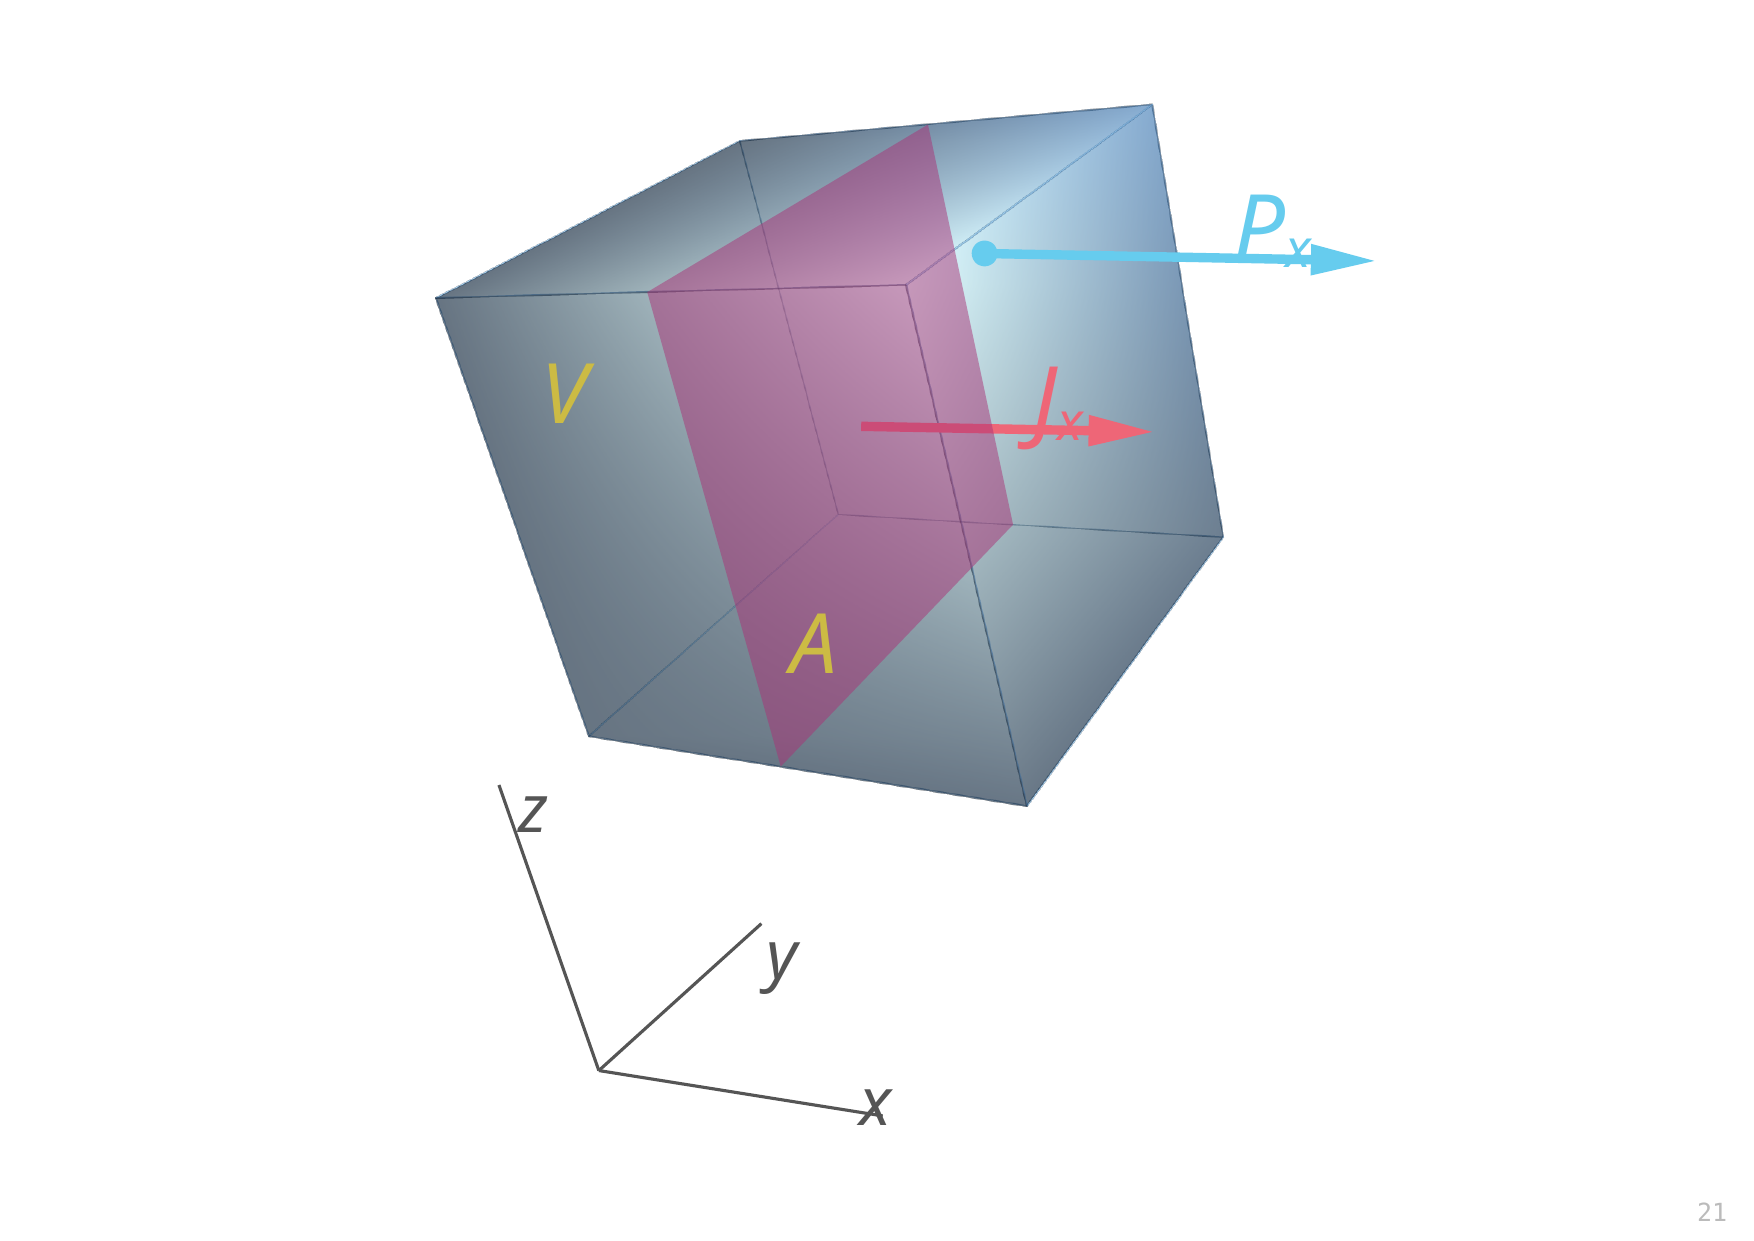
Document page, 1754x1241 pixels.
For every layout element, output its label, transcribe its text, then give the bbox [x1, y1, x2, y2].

text_box Px [1218, 154, 1332, 254]
text_box x [844, 1047, 886, 1129]
text_box y [751, 899, 793, 982]
text_box Jx [1017, 327, 1105, 425]
text_box A [775, 577, 866, 676]
text_box z [503, 753, 543, 836]
text_box V [526, 327, 617, 426]
text_box [647, 124, 1014, 767]
